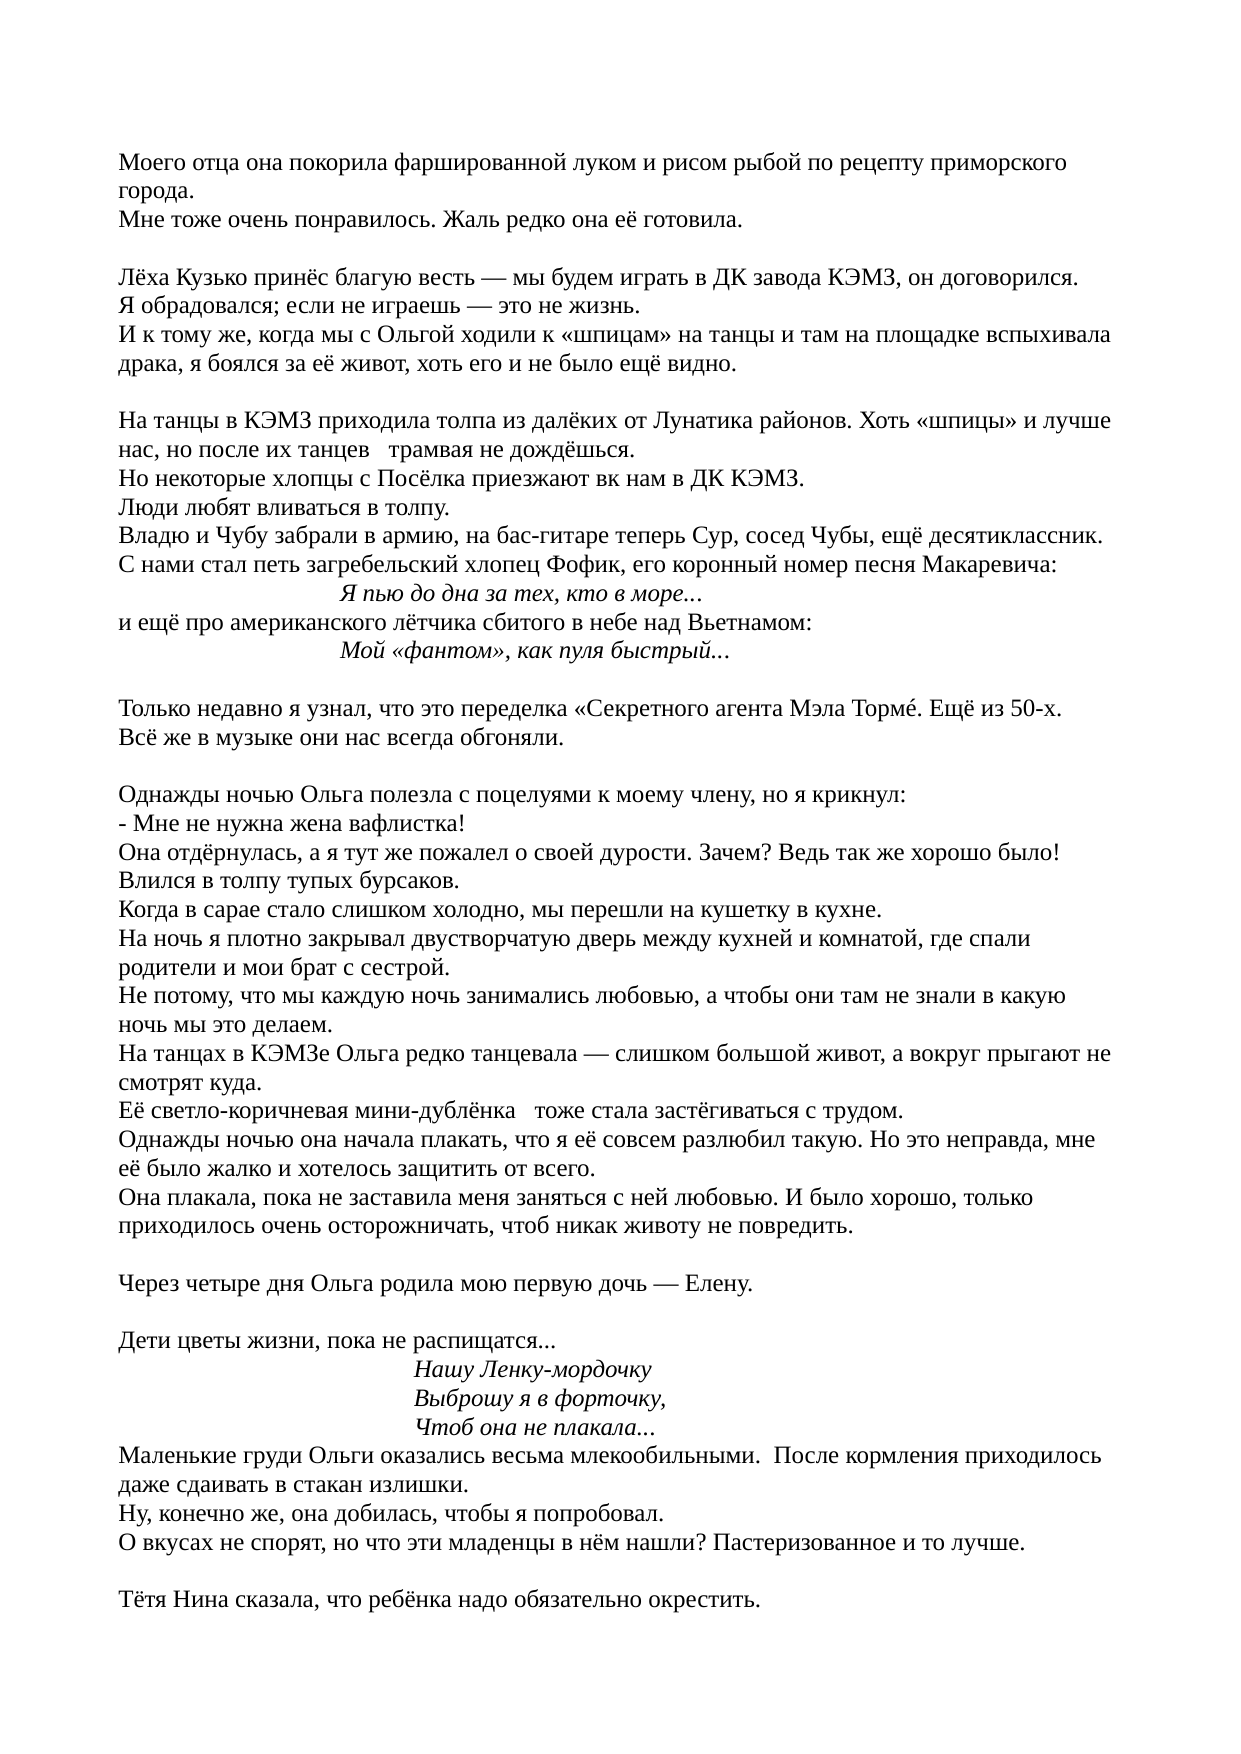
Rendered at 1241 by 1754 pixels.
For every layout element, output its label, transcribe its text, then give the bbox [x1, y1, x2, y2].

text Всё же в музыке они нас всегда обгоняли. [118, 722, 1122, 751]
text - Мне не нужна жена вафлистка! [118, 808, 1122, 837]
text Однажды ночью Ольга полезла с поцелуями к моему члену, но я крикнул: [118, 779, 1122, 808]
text Через четыре дня Ольга родила мою первую дочь — Елену. [118, 1268, 1122, 1297]
text Владю и Чубу забрали в армию, на бас-гитаре теперь Сур, сосед Чубы, ещё десятиклассник. [118, 521, 1122, 549]
text Лёха Кузько принёс благую весть — мы будем играть в ДК завода КЭМЗ, он договорился. [118, 262, 1122, 291]
text Когда в сарае стало слишком холодно, мы перешли на кушетку в кухне. [118, 894, 1122, 923]
text И к тому же, когда мы с Ольгой ходили к «шпицам» на танцы и там на площадке вспыхивала драка, я боялся за её живот, хоть его и не было ещё видно. [118, 319, 1122, 377]
text Она плакала, пока не заставила меня заняться с ней любовью. И было хорошо, только приходилось очень осторожничать, чтоб никак животу не повредить. [118, 1182, 1122, 1239]
text Люди любят вливаться в толпу. [118, 492, 1122, 521]
text С нами стал петь загребельский хлопец Фофик, его коронный номер песня Макаревича: [118, 549, 1122, 578]
text Дети цветы жизни, пока не распищатся... [118, 1326, 1122, 1354]
text На танцах в КЭМЗе Ольга редко танцевала — слишком большой живот, а вокруг прыгают не смотрят куда. [118, 1038, 1122, 1096]
text и ещё про американского лётчика сбитого в небе над Вьетнамом: [118, 607, 1122, 636]
text Но некоторые хлопцы с Посёлка приезжают вк нам в ДК КЭМЗ. [118, 463, 1122, 492]
text Мой «фантом», как пуля быстрый... [118, 636, 1122, 664]
text Я обрадовался; если не играешь — это не жизнь. [118, 291, 1122, 319]
text О вкусах не спорят, но что эти младенцы в нём нашли? Пастеризованное и то лучше. [118, 1527, 1122, 1556]
text На ночь я плотно закрывал двустворчатую дверь между кухней и комнатой, где спали родители и мои брат с сестрой. [118, 923, 1122, 981]
text Тётя Нина сказала, что ребёнка надо обязательно окрестить. [118, 1584, 1122, 1613]
text Я пью до дна за тех, кто в море... [118, 578, 1122, 607]
text Чтоб она не плакала... [118, 1412, 1122, 1441]
text Только недавно я узнал, что это переделка «Секретного агента Мэла Тормé. Ещё из 50-х. [118, 693, 1122, 722]
text Мне тоже очень понравилось. Жаль редко она её готовила. [118, 204, 1122, 233]
text Нашу Ленку-мордочку [118, 1354, 1122, 1383]
text Ну, конечно же, она добилась, чтобы я попробовал. [118, 1498, 1122, 1527]
text Однажды ночью она начала плакать, что я её совсем разлюбил такую. Но это неправда, мне её было жалко и хотелось защитить от всего. [118, 1124, 1122, 1182]
text Её светло-коричневая мини-дублёнка тоже стала застёгиваться с трудом. [118, 1096, 1122, 1124]
text На танцы в КЭМЗ приходила толпа из далёких от Лунатика районов. Хоть «шпицы» и лучше нас, но после их танцев трамвая не дождёшься. [118, 406, 1122, 463]
text Моего отца она покорила фаршированной луком и рисом рыбой по рецепту приморского города. [118, 147, 1122, 204]
text Влился в толпу тупых бурсаков. [118, 866, 1122, 894]
text Маленькие груди Ольги оказались весьма млекообильными. После кормления приходилось даже сдаивать в стакан излишки. [118, 1441, 1122, 1498]
text Она отдёрнулась, а я тут же пожалел о своей дурости. Зачем? Ведь так же хорошо было! [118, 837, 1122, 866]
text Выброшу я в форточку, [118, 1383, 1122, 1412]
text Не потому, что мы каждую ночь занимались любовью, а чтобы они там не знали в какую ночь мы это делаем. [118, 981, 1122, 1038]
